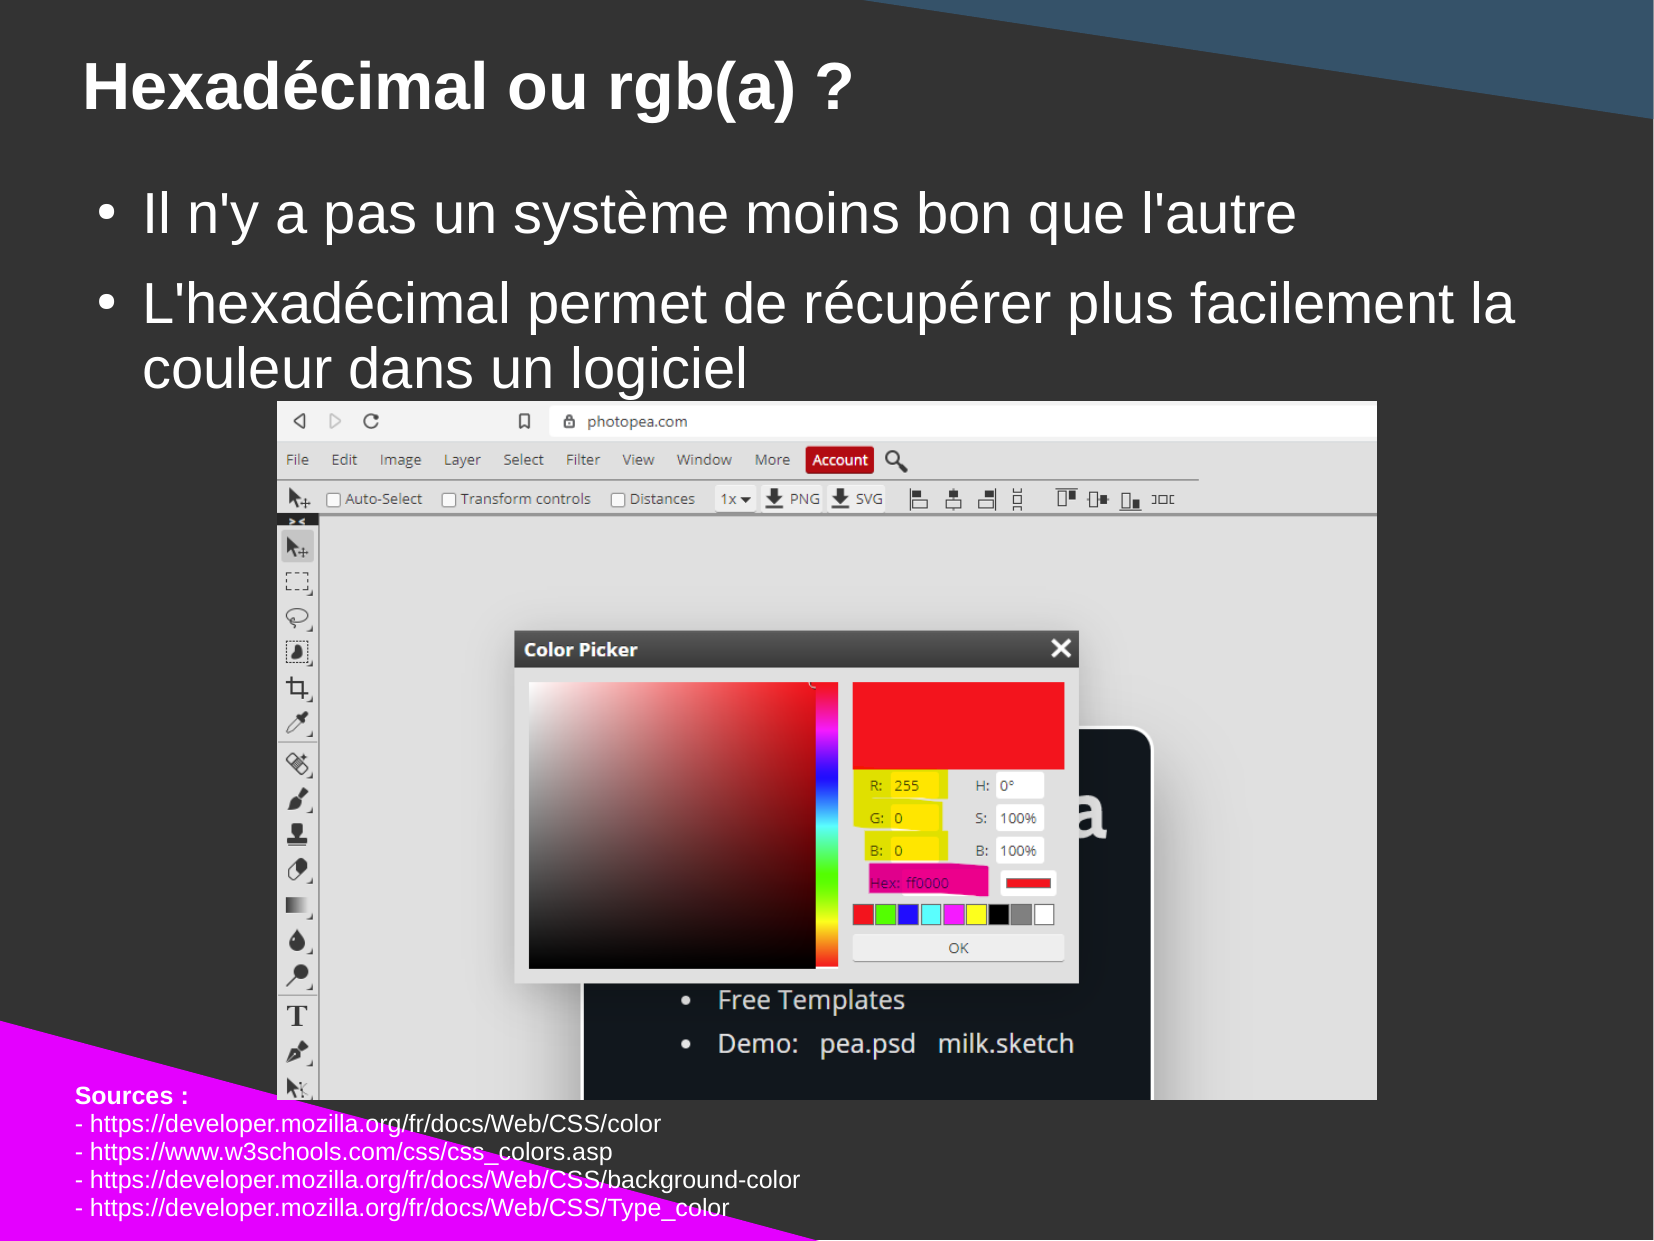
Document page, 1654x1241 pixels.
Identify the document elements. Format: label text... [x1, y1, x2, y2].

picture [277, 401, 1377, 1101]
title Hexadécimal ou rgb(a) ? [82, 49, 1571, 162]
text_box [862, 0, 1654, 120]
text_box Sources : - https://developer.mozilla.org/fr/docs/Web/CSS/color - https://www.w3schools.com/css/css_colors.asp - https://developer.mozilla.org/fr/docs/Web/CSS/background-color - https://developer.mozilla.org/fr/docs/Web/CSS/Type_color [60, 1074, 1546, 1241]
list Il n'y a pas un système moins bon que l'autre L'hexadécimal permet de récupérer plus facilement la couleur dans un logiciel [80, 180, 1605, 402]
text_box [0, 1020, 199, 1241]
